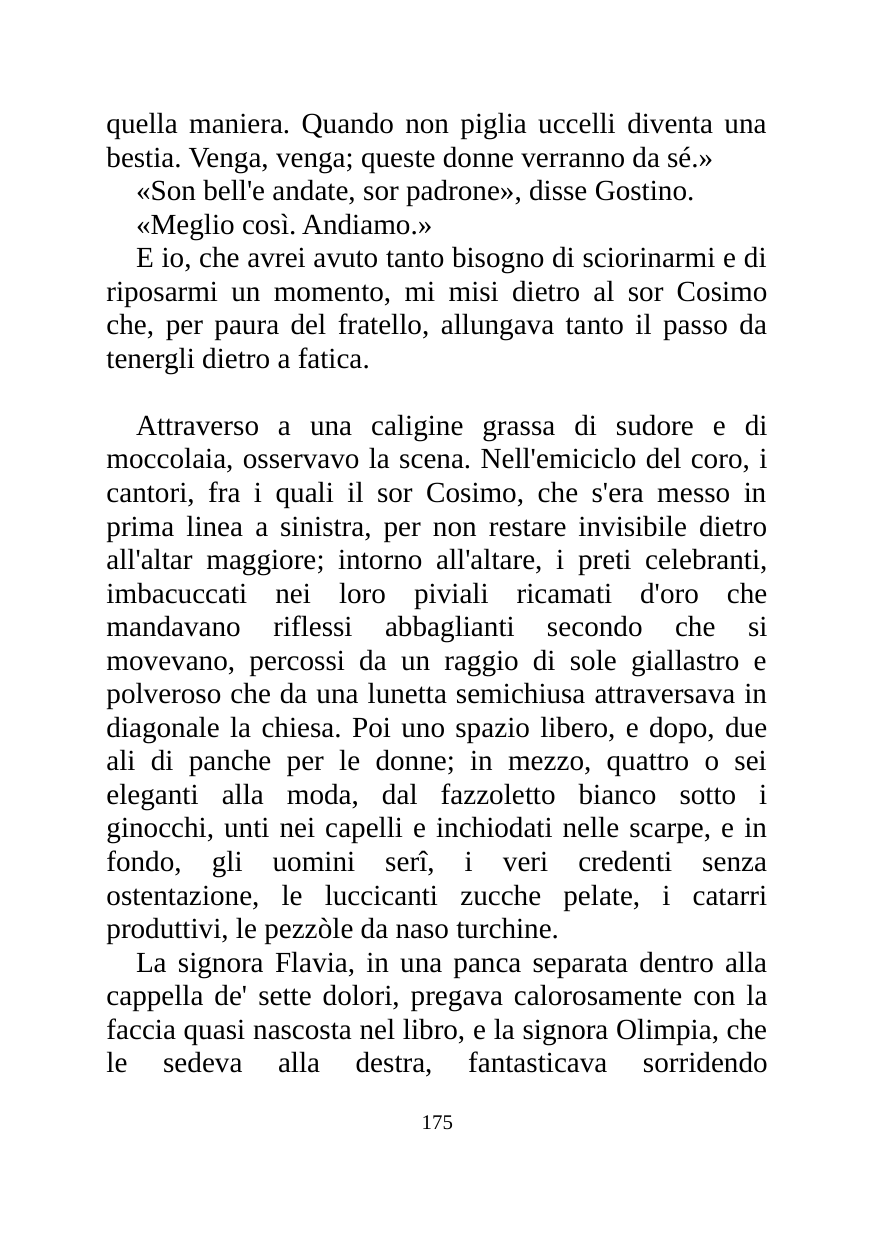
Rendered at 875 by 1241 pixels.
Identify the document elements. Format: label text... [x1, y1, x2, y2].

text La signora Flavia, in una panca separata dentro alla cappella de' sette dolori, pregava calorosamente con la faccia quasi nascosta nel libro, e la signora Olimpia, che le sedeva alla destra, fantasticava sorridendo [106, 945, 768, 1079]
text «Son bell'e andate, sor padrone», disse Gostino. [106, 173, 768, 207]
text E io, che avrei avuto tanto bisogno di sciorinarmi e di riposarmi un momento, mi misi dietro al sor Cosimo che, per paura del fratello, allungava tanto il passo da tenergli dietro a fatica. [106, 240, 768, 374]
text Attraverso a una caligine grassa di sudore e di moccolaia, osservavo la scena. Nell'emiciclo del coro, i cantori, fra i quali il sor Cosimo, che s'era messo in prima linea a sinistra, per non restare invisibile dietro all'altar maggiore; intorno all'altare, i preti celebranti, imbacuccati nei loro piviali ricamati d'oro che mandavano riflessi abbaglianti secondo che si movevano, percossi da un raggio di sole giallastro e polveroso che da una lunetta semichiusa attraversava in diagonale la chiesa. Poi uno spazio libero, e dopo, due ali di panche per le donne; in mezzo, quattro o sei eleganti alla moda, dal fazzoletto bianco sotto i ginocchi, unti nei capelli e inchiodati nelle scarpe, e in fondo, gli uomini serî, i veri credenti senza ostentazione, le luccicanti zucche pelate, i catarri produttivi, le pezzòle da naso turchine. [106, 408, 768, 945]
text quella maniera. Quando non piglia uccelli diventa una bestia. Venga, venga; queste donne verranno da sé.» [106, 106, 768, 173]
text «Meglio così. Andiamo.» [106, 207, 768, 240]
